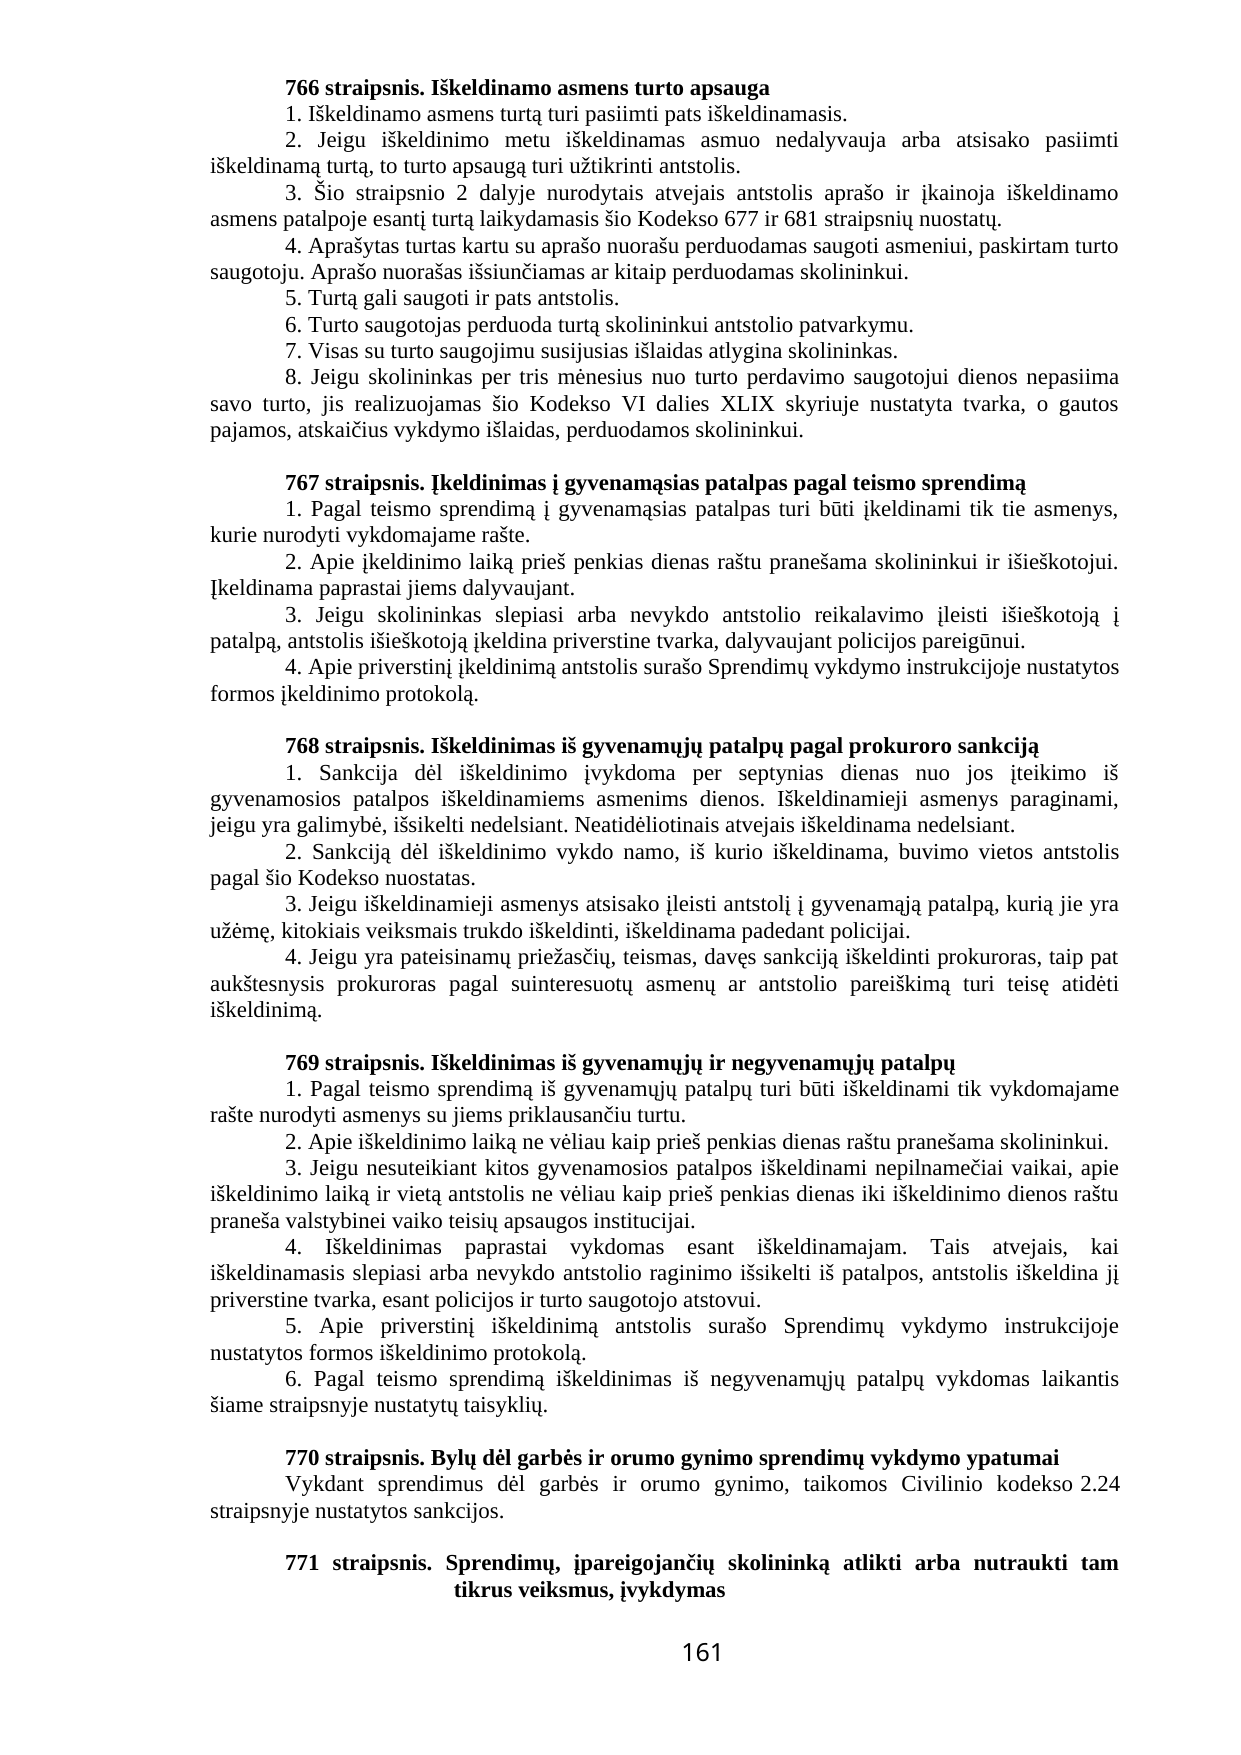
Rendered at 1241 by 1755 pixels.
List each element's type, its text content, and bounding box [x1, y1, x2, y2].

text 7. Visas su turto saugojimu susijusias išlaidas atlygina skolininkas. [210, 337, 1120, 363]
text 769 straipsnis. Iškeldinimas iš gyvenamųjų ir negyvenamųjų patalpų [210, 1049, 1120, 1075]
text 5. Apie priverstinį iškeldinimą antstolis surašo Sprendimų vykdymo instrukcijoje nustatytos formos iškeldinimo protokolą. [210, 1312, 1120, 1365]
text 4. Iškeldinimas paprastai vykdomas esant iškeldinamajam. Tais atvejais, kai iškeldinamasis slepiasi arba nevykdo antstolio raginimo išsikelti iš patalpos, antstolis iškeldina jį priverstine tvarka, esant policijos ir turto saugotojo atstovui. [210, 1233, 1120, 1312]
text 3. Jeigu skolininkas slepiasi arba nevykdo antstolio reikalavimo įleisti išieškotoją į patalpą, antstolis išieškotoją įkeldina priverstine tvarka, dalyvaujant policijos pareigūnui. [210, 601, 1120, 653]
text 1. Sankcija dėl iškeldinimo įvykdoma per septynias dienas nuo jos įteikimo iš gyvenamosios patalpos iškeldinamiems asmenims dienos. Iškeldinamieji asmenys paraginami, jeigu yra galimybė, išsikelti nedelsiant. Neatidėliotinais atvejais iškeldinama nedelsiant. [210, 759, 1120, 838]
text 770 straipsnis. Bylų dėl garbės ir orumo gynimo sprendimų vykdymo ypatumai [285, 1444, 1120, 1470]
text 771 straipsnis. Sprendimų, įpareigojančių skolininką atlikti arba nutraukti tam tikrus veiksmus, įvykdymas [285, 1549, 1120, 1602]
text 6. Turto saugotojas perduoda turtą skolininkui antstolio patvarkymu. [210, 311, 1120, 337]
text 2. Jeigu iškeldinimo metu iškeldinamas asmuo nedalyvauja arba atsisako pasiimti iškeldinamą turtą, to turto apsaugą turi užtikrinti antstolis. [210, 126, 1120, 179]
text 2. Sankciją dėl iškeldinimo vykdo namo, iš kurio iškeldinama, buvimo vietos antstolis pagal šio Kodekso nuostatas. [210, 838, 1120, 891]
text 6. Pagal teismo sprendimą iškeldinimas iš negyvenamųjų patalpų vykdomas laikantis šiame straipsnyje nustatytų taisyklių. [210, 1365, 1120, 1418]
text 2. Apie įkeldinimo laiką prieš penkias dienas raštu pranešama skolininkui ir išieškotojui. Įkeldinama paprastai jiems dalyvaujant. [210, 548, 1120, 601]
text 4. Aprašytas turtas kartu su aprašo nuorašu perduodamas saugoti asmeniui, paskirtam turto saugotoju. Aprašo nuorašas išsiunčiamas ar kitaip perduodamas skolininkui. [210, 232, 1120, 284]
text 4. Apie priverstinį įkeldinimą antstolis surašo Sprendimų vykdymo instrukcijoje nustatytos formos įkeldinimo protokolą. [210, 653, 1120, 706]
text 1. Pagal teismo sprendimą į gyvenamąsias patalpas turi būti įkeldinami tik tie asmenys, kurie nurodyti vykdomajame rašte. [210, 495, 1120, 548]
text 3. Jeigu nesuteikiant kitos gyvenamosios patalpos iškeldinami nepilnamečiai vaikai, apie iškeldinimo laiką ir vietą antstolis ne vėliau kaip prieš penkias dienas iki iškeldinimo dienos raštu praneša valstybinei vaiko teisių apsaugos institucijai. [210, 1154, 1120, 1233]
text 767 straipsnis. Įkeldinimas į gyvenamąsias patalpas pagal teismo sprendimą [285, 469, 1120, 495]
text 4. Jeigu yra pateisinamų priežasčių, teismas, davęs sankciją iškeldinti prokuroras, taip pat aukštesnysis prokuroras pagal suinteresuotų asmenų ar antstolio pareiškimą turi teisę atidėti iškeldinimą. [210, 943, 1120, 1022]
text 3. Šio straipsnio 2 dalyje nurodytais atvejais antstolis aprašo ir įkainoja iškeldinamo asmens patalpoje esantį turtą laikydamasis šio Kodekso 677 ir 681 straipsnių nuostatų. [210, 179, 1120, 232]
text 3. Jeigu iškeldinamieji asmenys atsisako įleisti antstolį į gyvenamąją patalpą, kurią jie yra užėmę, kitokiais veiksmais trukdo iškeldinti, iškeldinama padedant policijai. [210, 891, 1120, 943]
text 766 straipsnis. Iškeldinamo asmens turto apsauga [210, 73, 1120, 100]
text 1. Pagal teismo sprendimą iš gyvenamųjų patalpų turi būti iškeldinami tik vykdomajame rašte nurodyti asmenys su jiems priklausančiu turtu. [210, 1075, 1120, 1128]
text 768 straipsnis. Iškeldinimas iš gyvenamųjų patalpų pagal prokuroro sankciją [285, 732, 1120, 759]
text 8. Jeigu skolininkas per tris mėnesius nuo turto perdavimo saugotojui dienos nepasiima savo turto, jis realizuojamas šio Kodekso VI dalies XLIX skyriuje nustatyta tvarka, o gautos pajamos, atskaičius vykdymo išlaidas, perduodamos skolininkui. [210, 363, 1120, 442]
text 1. Iškeldinamo asmens turtą turi pasiimti pats iškeldinamasis. [210, 100, 1120, 126]
text Vykdant sprendimus dėl garbės ir orumo gynimo, taikomos Civilinio kodekso 2.24 straipsnyje nustatytos sankcijos. [210, 1470, 1120, 1523]
text 5. Turtą gali saugoti ir pats antstolis. [210, 284, 1120, 311]
text 2. Apie iškeldinimo laiką ne vėliau kaip prieš penkias dienas raštu pranešama skolininkui. [210, 1128, 1120, 1154]
